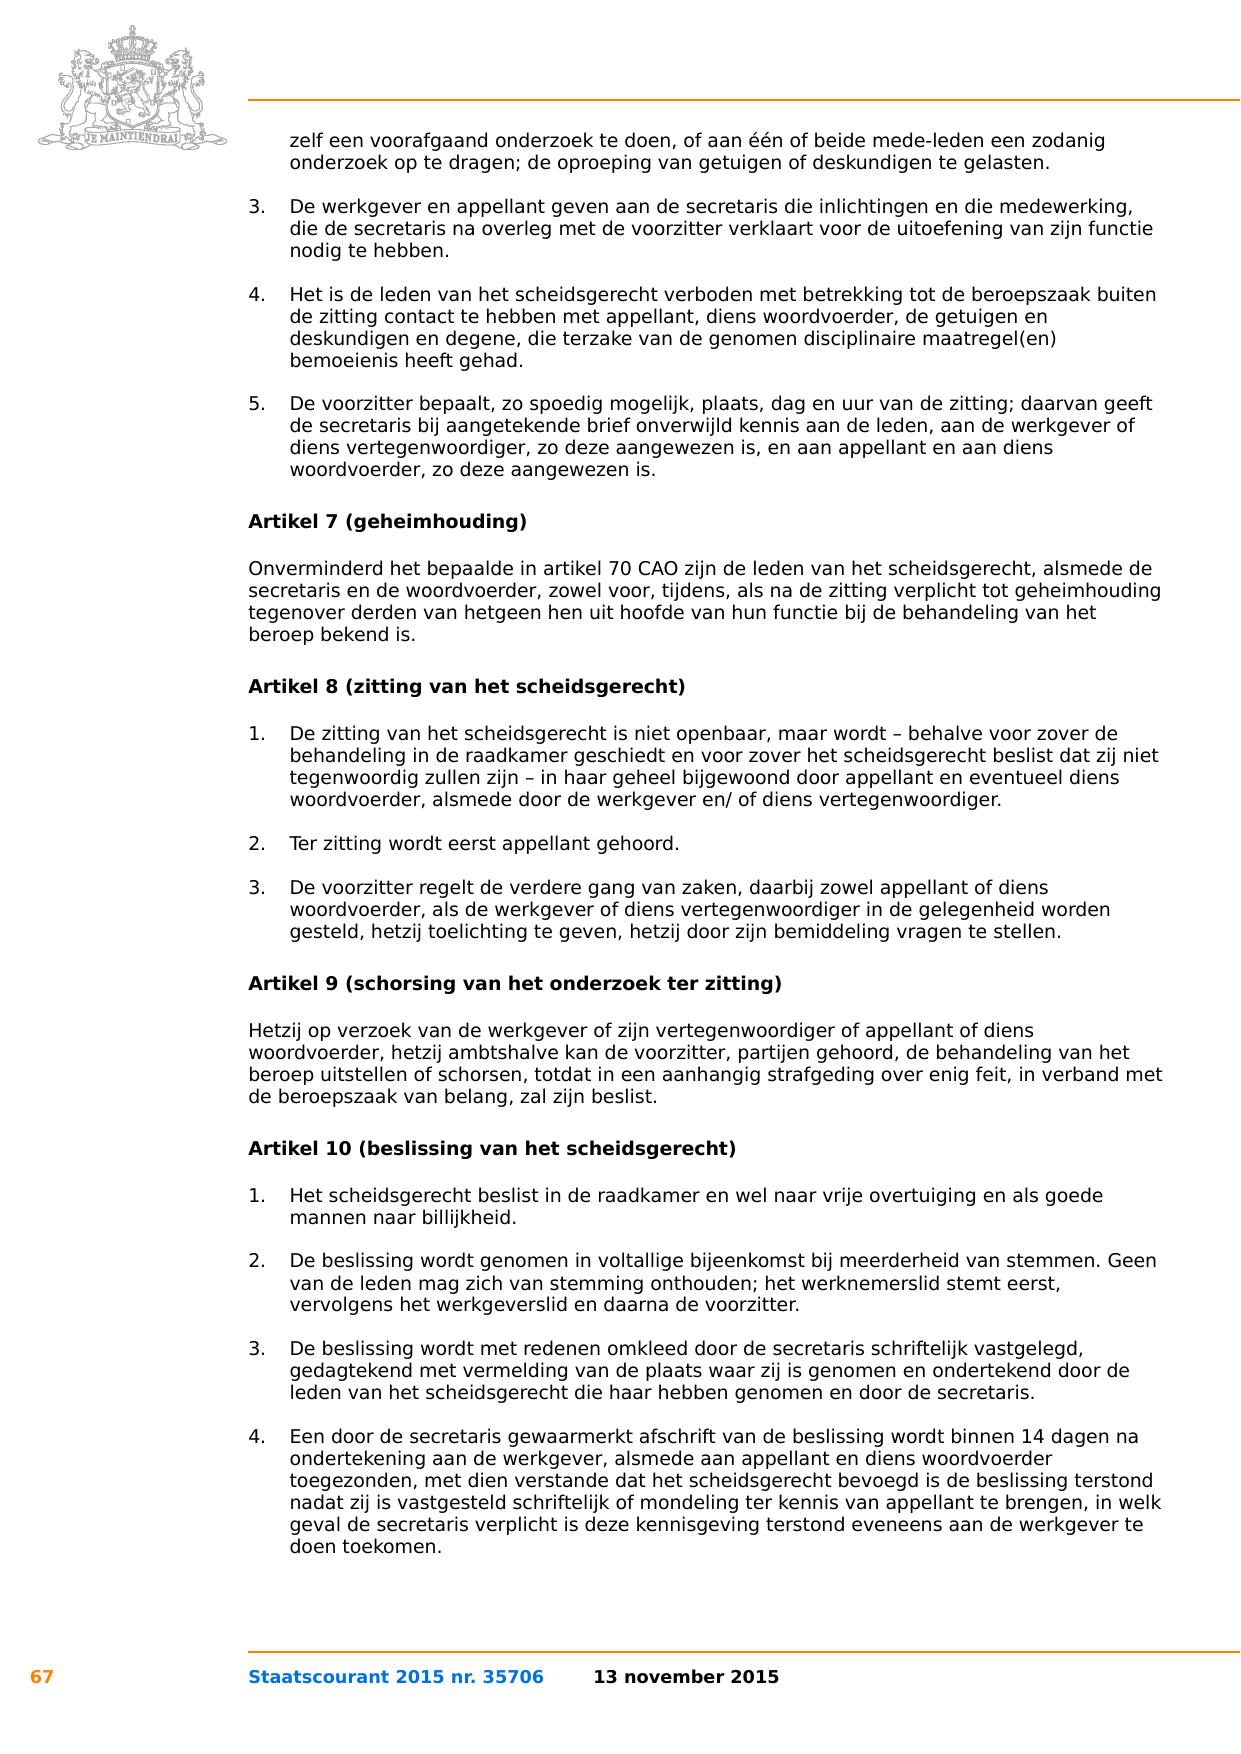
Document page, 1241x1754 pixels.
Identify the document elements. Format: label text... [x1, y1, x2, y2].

text 2. De beslissing wordt genomen in voltallige bijeenkomst bij meerderheid van stemmen. Geen van de leden mag zich van stemming onthouden; het werknemerslid stemt eerst, vervolgens het werkgeverslid en daarna de voorzitter. [248, 1250, 1163, 1316]
text Onverminderd het bepaalde in artikel 70 CAO zijn de leden van het scheidsgerecht, alsmede de secretaris en de woordvoerder, zowel voor, tijdens, als na de zitting verplicht tot geheimhouding tegenover derden van hetgeen hen uit hoofde van hun functie bij de behandeling van het beroep bekend is. [248, 558, 1163, 646]
subtitle Artikel 9 (schorsing van het onderzoek ter zitting) [248, 973, 1163, 995]
text 4. Het is de leden van het scheidsgerecht verboden met betrekking tot de beroepszaak buiten de zitting contact te hebben met appellant, diens woordvoerder, de getuigen en deskundigen en degene, die terzake van de genomen disciplinaire maatregel(en) bemoeienis heeft gehad. [248, 283, 1163, 371]
subtitle Artikel 10 (beslissing van het scheidsgerecht) [248, 1138, 1163, 1159]
picture [38, 25, 227, 150]
text 3. De beslissing wordt met redenen omkleed door de secretaris schriftelijk vastgelegd, gedagtekend met vermelding van de plaats waar zij is genomen en ondertekend door de leden van het scheidsgerecht die haar hebben genomen en door de secretaris. [248, 1338, 1163, 1404]
text 1. De zitting van het scheidsgerecht is niet openbaar, maar wordt – behalve voor zover de behandeling in de raadkamer geschiedt en voor zover het scheidsgerecht beslist dat zij niet tegenwoordig zullen zijn – in haar geheel bijgewoond door appellant en eventueel diens woordvoerder, alsmede door de werkgever en/ of diens vertegenwoordiger. [248, 723, 1163, 811]
text 1. Het scheidsgerecht beslist in de raadkamer en wel naar vrije overtuiging en als goede mannen naar billijkheid. [248, 1184, 1163, 1228]
subtitle Artikel 8 (zitting van het scheidsgerecht) [248, 676, 1163, 698]
text Hetzij op verzoek van de werkgever of zijn vertegenwoordiger of appellant of diens woordvoerder, hetzij ambtshalve kan de voorzitter, partijen gehoord, de behandeling van het beroep uitstellen of schorsen, totdat in een aanhangig strafgeding over enig feit, in verband met de beroepszaak van belang, zal zijn beslist. [248, 1020, 1163, 1108]
text 3. De werkgever en appellant geven aan de secretaris die inlichtingen en die medewerking, die de secretaris na overleg met de voorzitter verklaart voor de uitoefening van zijn functie nodig te hebben. [248, 196, 1163, 262]
text 5. De voorzitter bepaalt, zo spoedig mogelijk, plaats, dag en uur van de zitting; daarvan geeft de secretaris bij aangetekende brief onverwijld kennis aan de leden, aan de werkgever of diens vertegenwoordiger, zo deze aangewezen is, en aan appellant en aan diens woordvoerder, zo deze aangewezen is. [248, 393, 1163, 481]
text 3. De voorzitter regelt de verdere gang van zaken, daarbij zowel appellant of diens woordvoerder, als de werkgever of diens vertegenwoordiger in de gelegenheid worden gesteld, hetzij toelichting te geven, hetzij door zijn bemiddeling vragen te stellen. [248, 877, 1163, 943]
text zelf een voorafgaand onderzoek te doen, of aan één of beide mede-leden een zodanig onderzoek op te dragen; de oproeping van getuigen of deskundigen te gelasten. [289, 130, 1163, 174]
text 4. Een door de secretaris gewaarmerkt afschrift van de beslissing wordt binnen 14 dagen na ondertekening aan de werkgever, alsmede aan appellant en diens woordvoerder toegezonden, met dien verstande dat het scheidsgerecht bevoegd is de beslissing terstond nadat zij is vastgesteld schriftelijk of mondeling ter kennis van appellant te brengen, in welk geval de secretaris verplicht is deze kennisgeving terstond eveneens aan de werkgever te doen toekomen. [248, 1426, 1163, 1558]
text 2. Ter zitting wordt eerst appellant gehoord. [248, 833, 1163, 855]
subtitle Artikel 7 (geheimhouding) [248, 511, 1163, 533]
